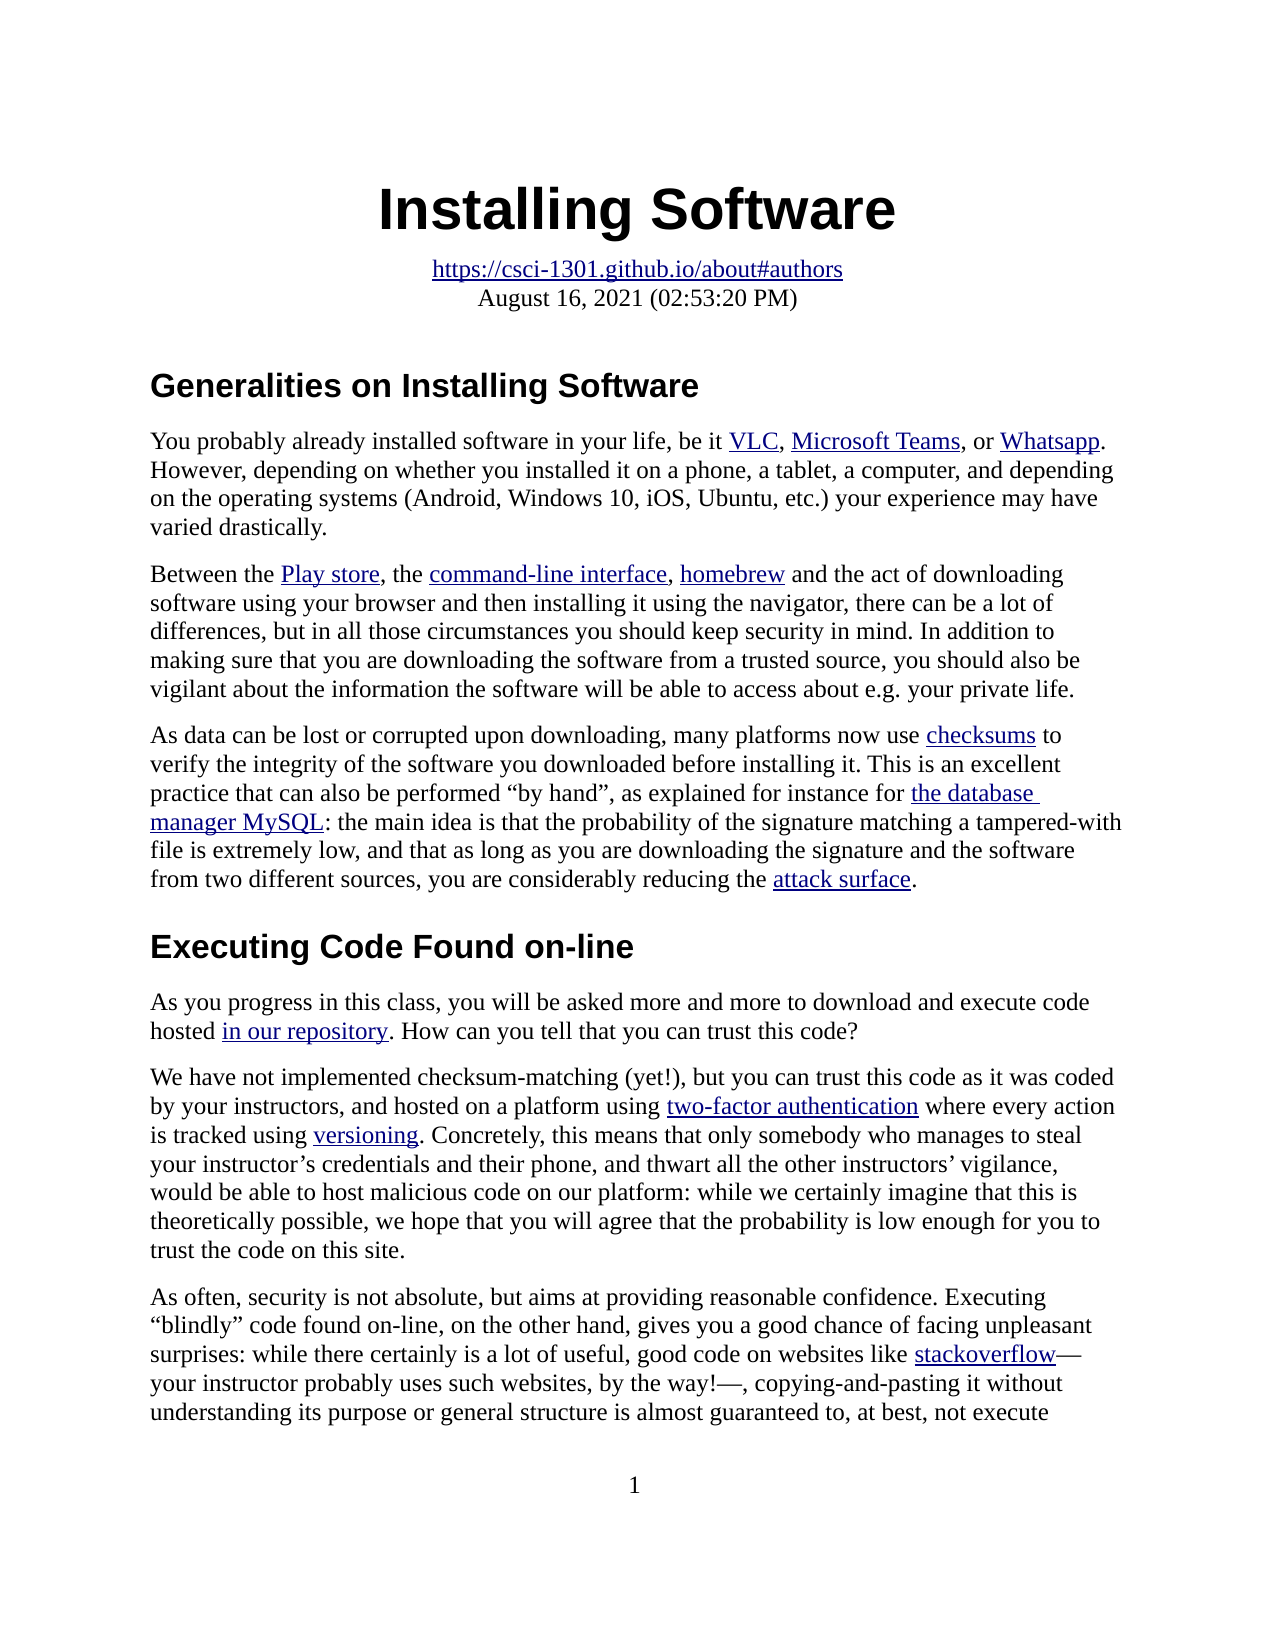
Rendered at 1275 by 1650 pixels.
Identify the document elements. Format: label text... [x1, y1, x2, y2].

text As data can be lost or corrupted upon downloading, many platforms now use checksums to verify the integrity of the software you downloaded before installing it. This is an excellent practice that can also be performed “by hand”, as explained for instance for the database manager MySQL: the main idea is that the probability of the signature matching a tampered-with file is extremely low, and that as long as you are downloading the signature and the software from two different sources, you are considerably reducing the attack surface. [150, 721, 1125, 893]
text Between the Play store, the command-line interface, homebrew and the act of downloading software using your browser and then installing it using the navigator, there can be a lot of differences, but in all those circumstances you should keep security in mind. In addition to making sure that you are downloading the software from a trusted source, you should also be vigilant about the information the software will be able to access about e.g. your private life. [150, 559, 1125, 703]
text As you progress in this class, you will be asked more and more to download and execute code hosted in our repository. How can you tell that you can trust this code? [150, 987, 1125, 1044]
subtitle Generalities on Installing Software [150, 366, 1125, 404]
text https://csci-1301.github.io/about#authors [150, 254, 1125, 283]
title Installing Software [150, 175, 1125, 242]
text You probably already installed software in your life, be it VLC, Microsoft Teams, or Whatsapp. However, depending on whether you installed it on a phone, a tablet, a computer, and depending on the operating systems (Android, Windows 10, iOS, Ubuntu, etc.) your experience may have varied drastically. [150, 426, 1125, 541]
text We have not implemented checksum-matching (yet!), but you can trust this code as it was coded by your instructors, and hosted on a platform using two-factor authentication where every action is tracked using versioning. Concretely, this means that only somebody who manages to steal your instructor’s credentials and their phone, and thwart all the other instructors’ vigilance, would be able to host malicious code on our platform: while we certainly imagine that this is theoretically possible, we hope that you will agree that the probability is low enough for you to trust the code on this site. [150, 1062, 1125, 1264]
text August 16, 2021 (02:53:20 PM) [150, 283, 1125, 312]
text As often, security is not absolute, but aims at providing reasonable confidence. Executing “blindly” code found on-line, on the other hand, gives you a good chance of facing unpleasant surprises: while there certainly is a lot of useful, good code on websites like stackoverflow—your instructor probably uses such websites, by the way!—, copying-and-pasting it without understanding its purpose or general structure is almost guaranteed to, at best, not execute [150, 1282, 1125, 1425]
subtitle Executing Code Found on-line [150, 927, 1125, 966]
